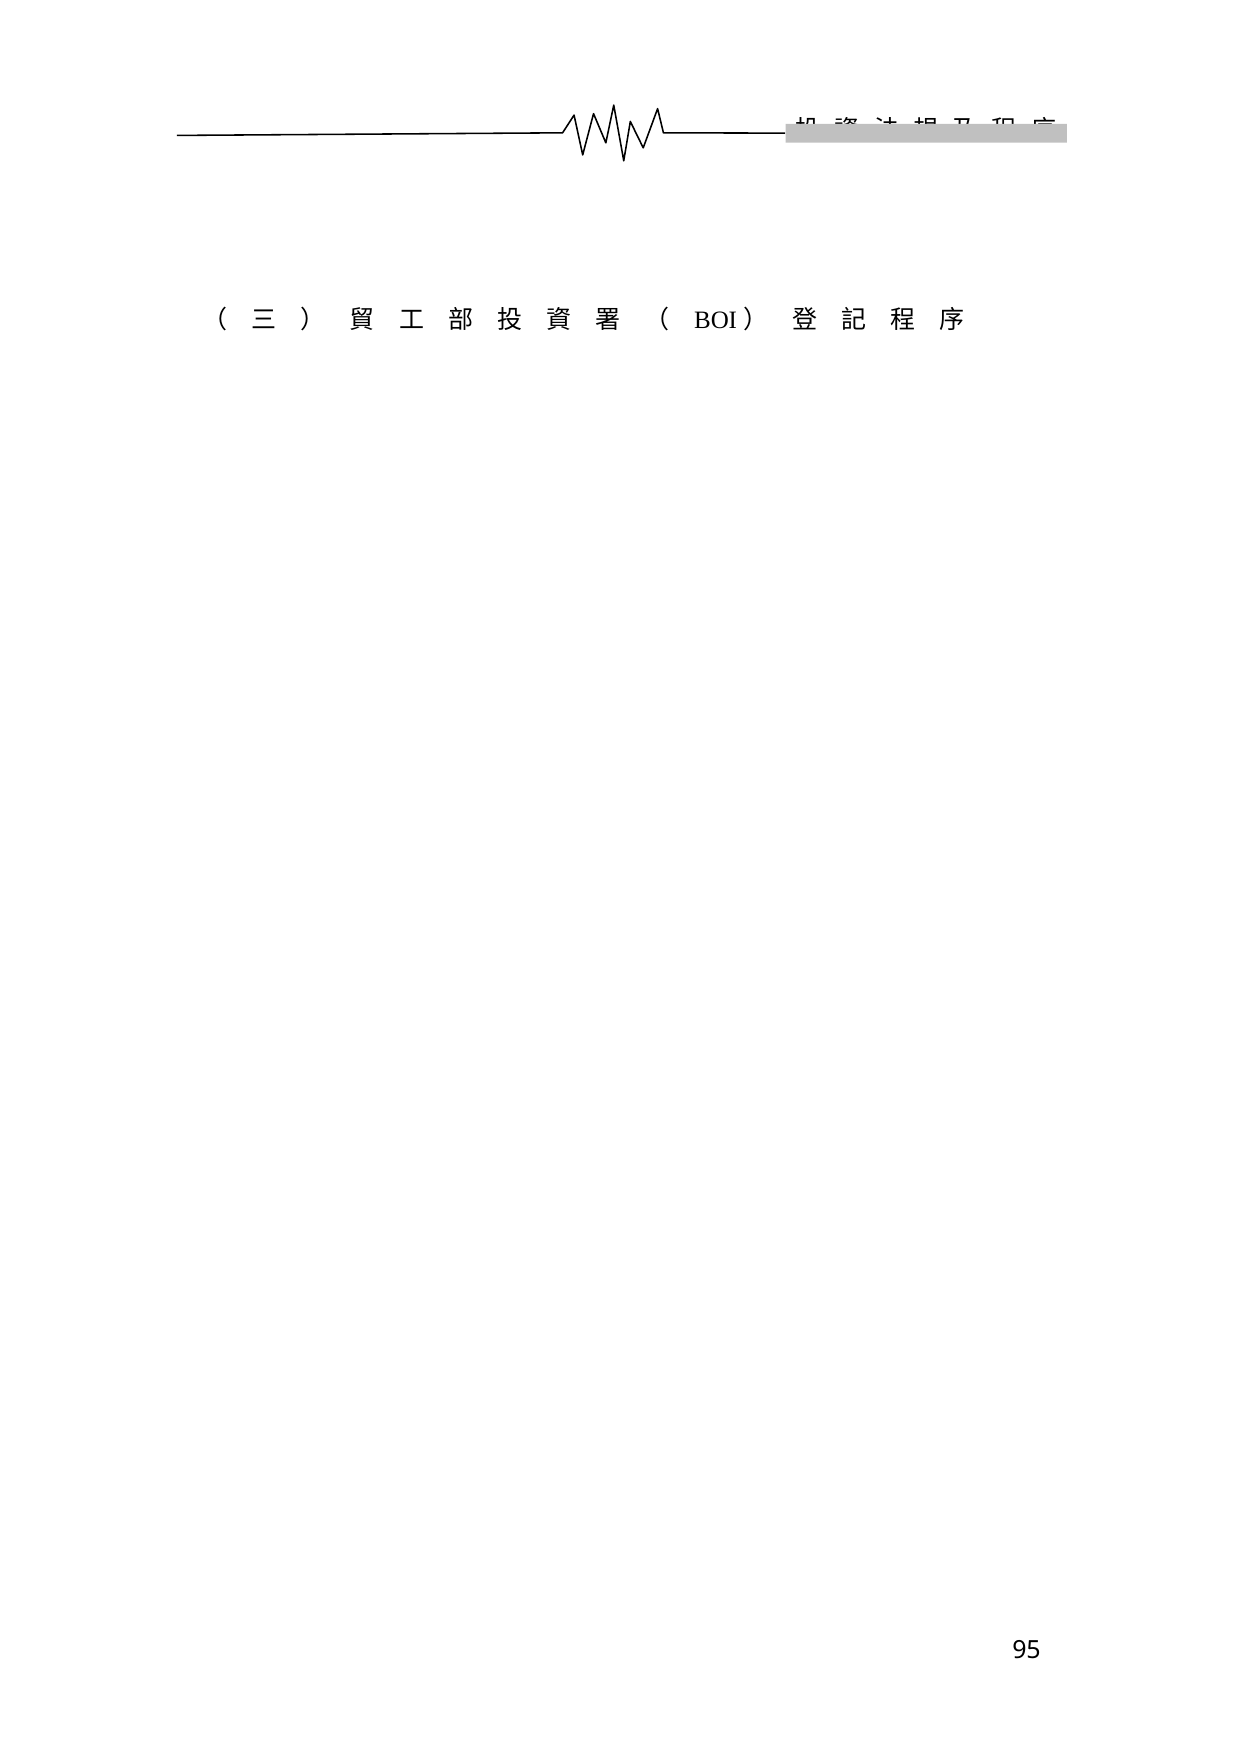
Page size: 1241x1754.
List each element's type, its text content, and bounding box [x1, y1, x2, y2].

text （三）貿工部投資署（BOI）登記程序 [202, 291, 1063, 344]
